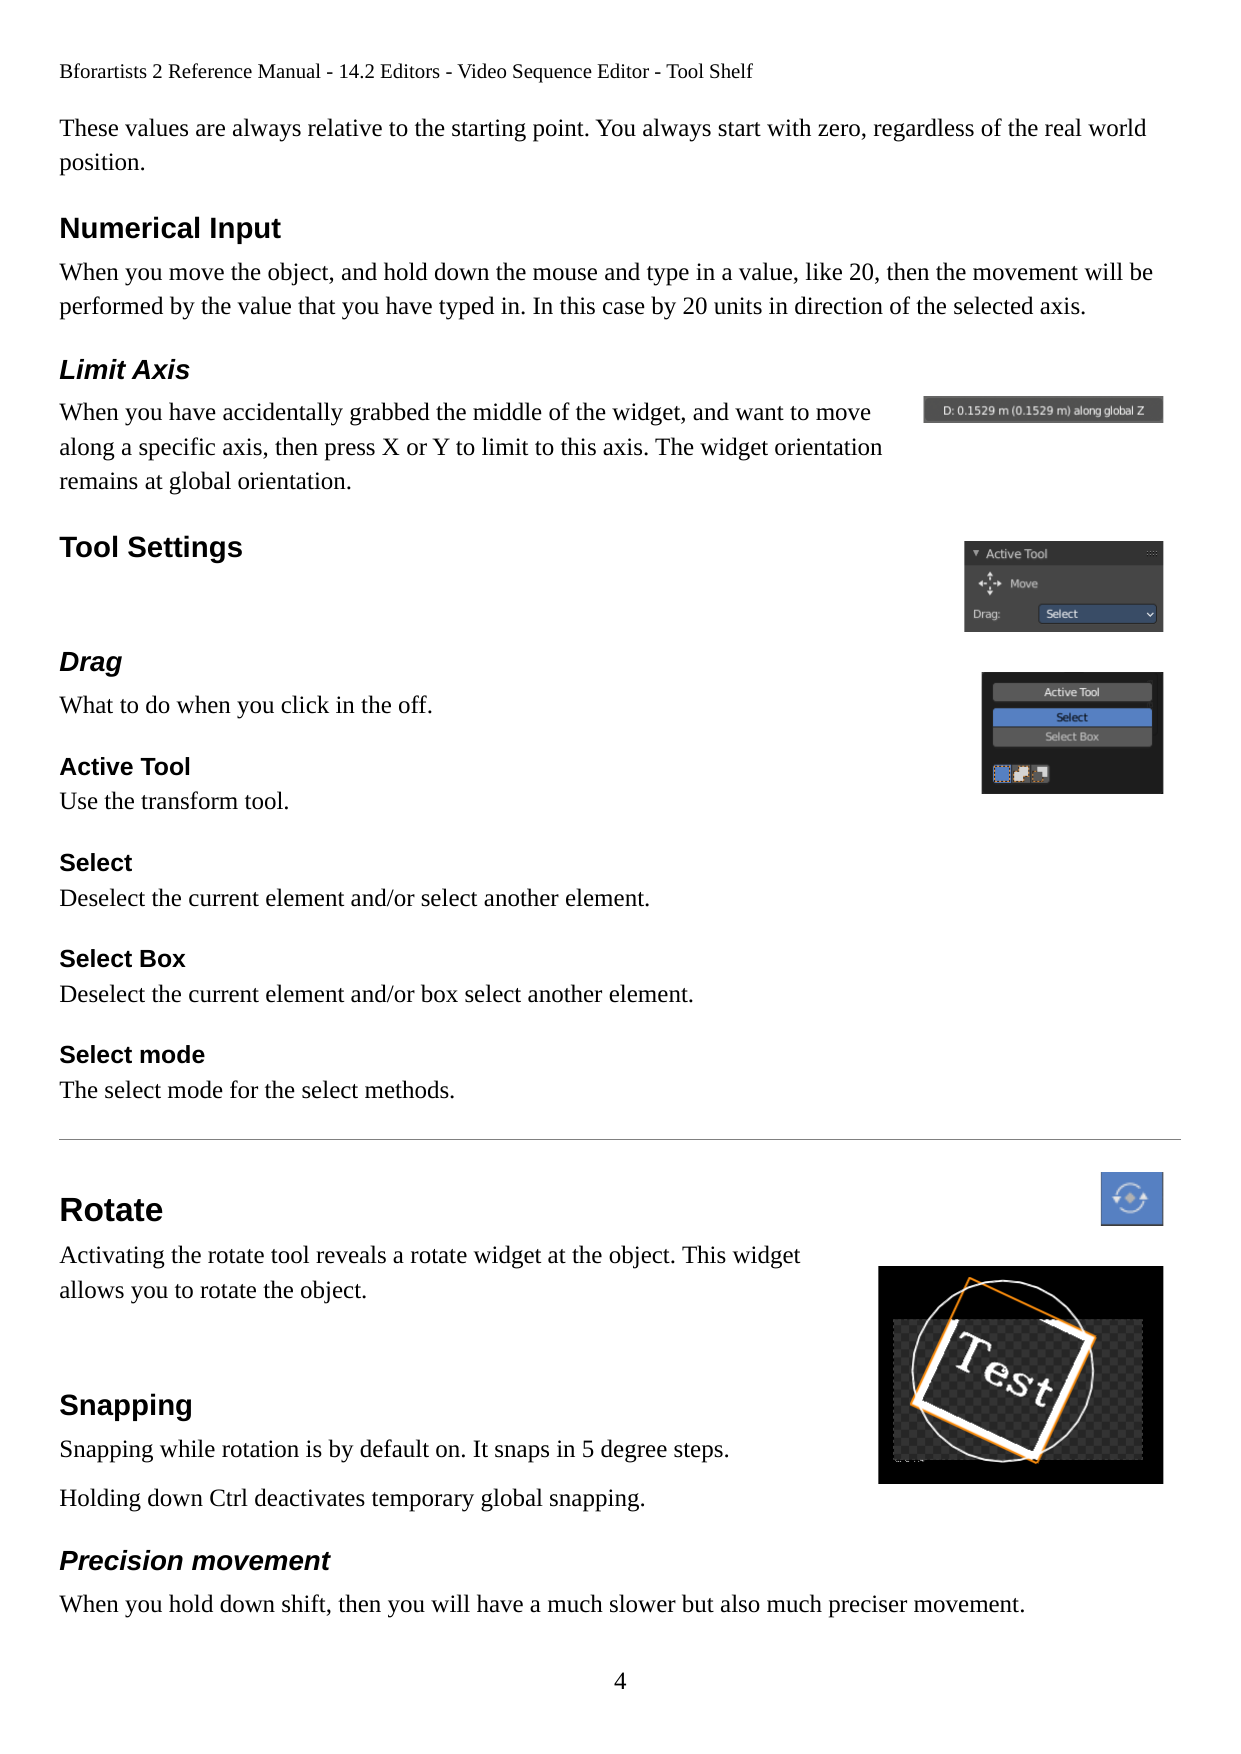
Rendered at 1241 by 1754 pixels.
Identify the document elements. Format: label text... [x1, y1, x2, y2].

text Deselect the current element and/or select another element. [59, 883, 1181, 911]
text These values are always relative to the starting point. You always start with zero, regardless of the real world position. [59, 113, 1181, 176]
subtitle Precision movement [59, 1545, 1181, 1577]
text When you hold down shift, then you will have a much slower but also much preciser movement. [59, 1589, 1181, 1618]
subtitle Snapping [59, 1388, 878, 1422]
subtitle Active Tool [59, 752, 981, 780]
subtitle Tool Settings [59, 530, 1181, 564]
subtitle [1164, 752, 1181, 780]
text When you move the object, and hold down the mouse and type in a value, like 20, then the movement will be performed by the value that you have typed in. In this case by 20 units in direction of the selected axis. [59, 257, 1181, 320]
subtitle Drag [59, 646, 1181, 677]
picture [878, 1266, 1164, 1484]
text The select mode for the select methods. [59, 1075, 1181, 1104]
picture [981, 672, 1164, 794]
text Snapping while rotation is by default on. It snaps in 5 degree steps. [59, 1434, 878, 1463]
picture [923, 396, 1164, 423]
subtitle Rotate [59, 1189, 1181, 1228]
text Use the transform tool. [59, 786, 1181, 815]
subtitle Select Box [59, 944, 1181, 973]
subtitle Select [59, 848, 1181, 876]
subtitle Select mode [59, 1041, 1181, 1069]
subtitle Limit Axis [59, 353, 1181, 385]
text Deselect the current element and/or box select another element. [59, 979, 1181, 1008]
subtitle [1164, 1388, 1181, 1422]
text When you have accidentally grabbed the middle of the widget, and want to move along a specific axis, then press X or Y to limit to this axis. The widget orientation remains at global orientation. [59, 397, 1181, 495]
subtitle Numerical Input [59, 211, 1181, 244]
picture [964, 541, 1164, 632]
text Activating the rotate tool reveals a rotate widget at the object. This widget allows you to rotate the object. [59, 1241, 1181, 1304]
text Holding down Ctrl deactivates temporary global snapping. [59, 1483, 1181, 1512]
text What to do when you click in the off. [59, 690, 981, 719]
picture [1100, 1172, 1164, 1226]
